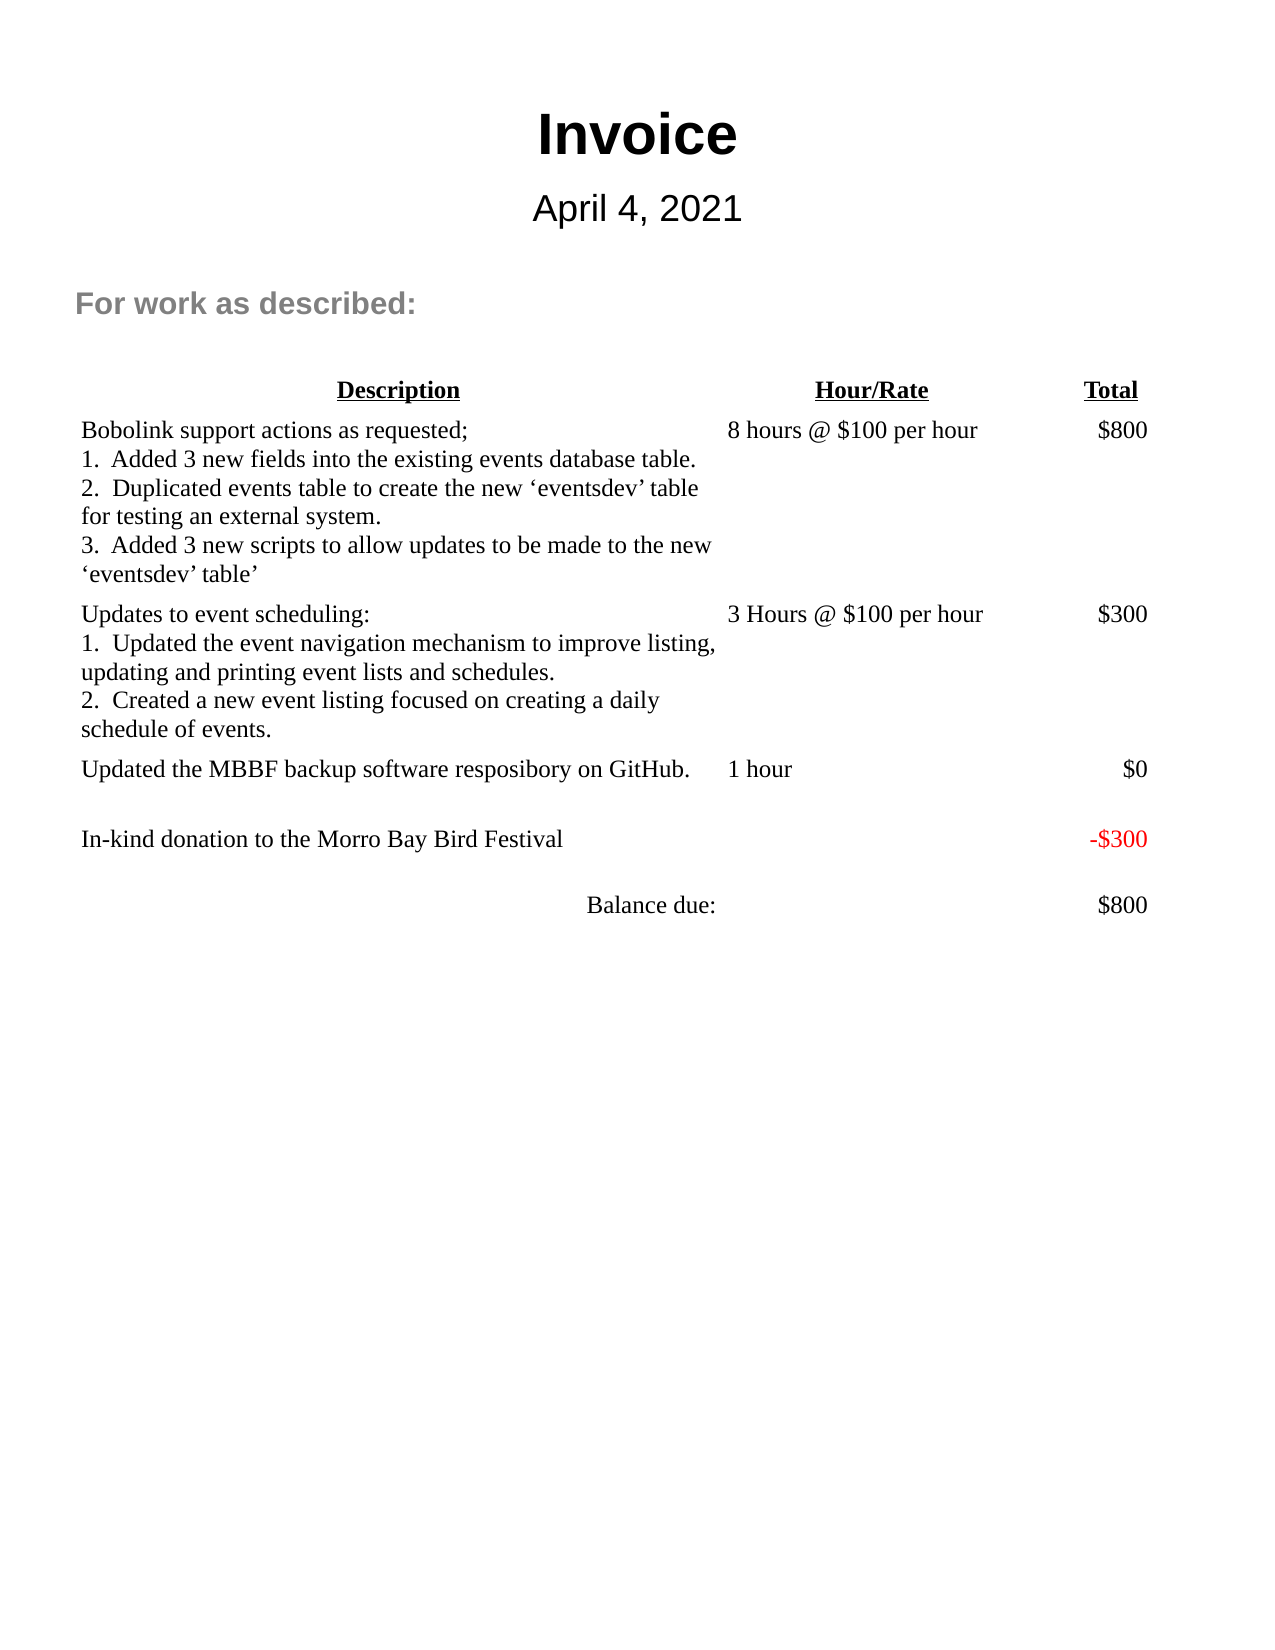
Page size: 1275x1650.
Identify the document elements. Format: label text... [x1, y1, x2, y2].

table_cell Updates to event scheduling: 1. Updated the event navigation mechanism to improve listing, updating and printing event lists and schedules. 2. Created a new event listing focused on creating a daily schedule of events. [75, 593, 722, 748]
table_cell $300 [1022, 593, 1200, 748]
table_cell Bobolink support actions as requested; 1. Added 3 new fields into the existing events database table. 2. Duplicated events table to create the new ‘eventsdev’ table for testing an external system. 3. Added 3 new scripts to allow updates to be made to the new ‘eventsdev’ table’ [75, 409, 722, 593]
table_cell In-kind donation to the Morro Bay Bird Festival [75, 819, 722, 885]
table_cell Balance due: [75, 885, 722, 951]
table_cell 8 hours @ $100 per hour [722, 409, 1022, 593]
title Invoice [75, 100, 1200, 167]
table_cell 1 hour [722, 749, 1022, 819]
table_cell 3 Hours @ $100 per hour [722, 593, 1022, 748]
table_header Description [75, 369, 722, 409]
table_cell [722, 885, 1022, 951]
table_cell [722, 819, 1022, 885]
table_header Hour/Rate [722, 369, 1022, 409]
table_cell Updated the MBBF backup software resposibory on GitHub. [75, 749, 722, 819]
subtitle For work as described: [75, 285, 1200, 321]
table_cell $800 [1022, 885, 1200, 951]
table_cell -$300 [1022, 819, 1200, 885]
subtitle April 4, 2021 [75, 186, 1200, 229]
table_header Total [1022, 369, 1200, 409]
table_cell $800 [1022, 409, 1200, 593]
table_cell $0 [1022, 749, 1200, 819]
